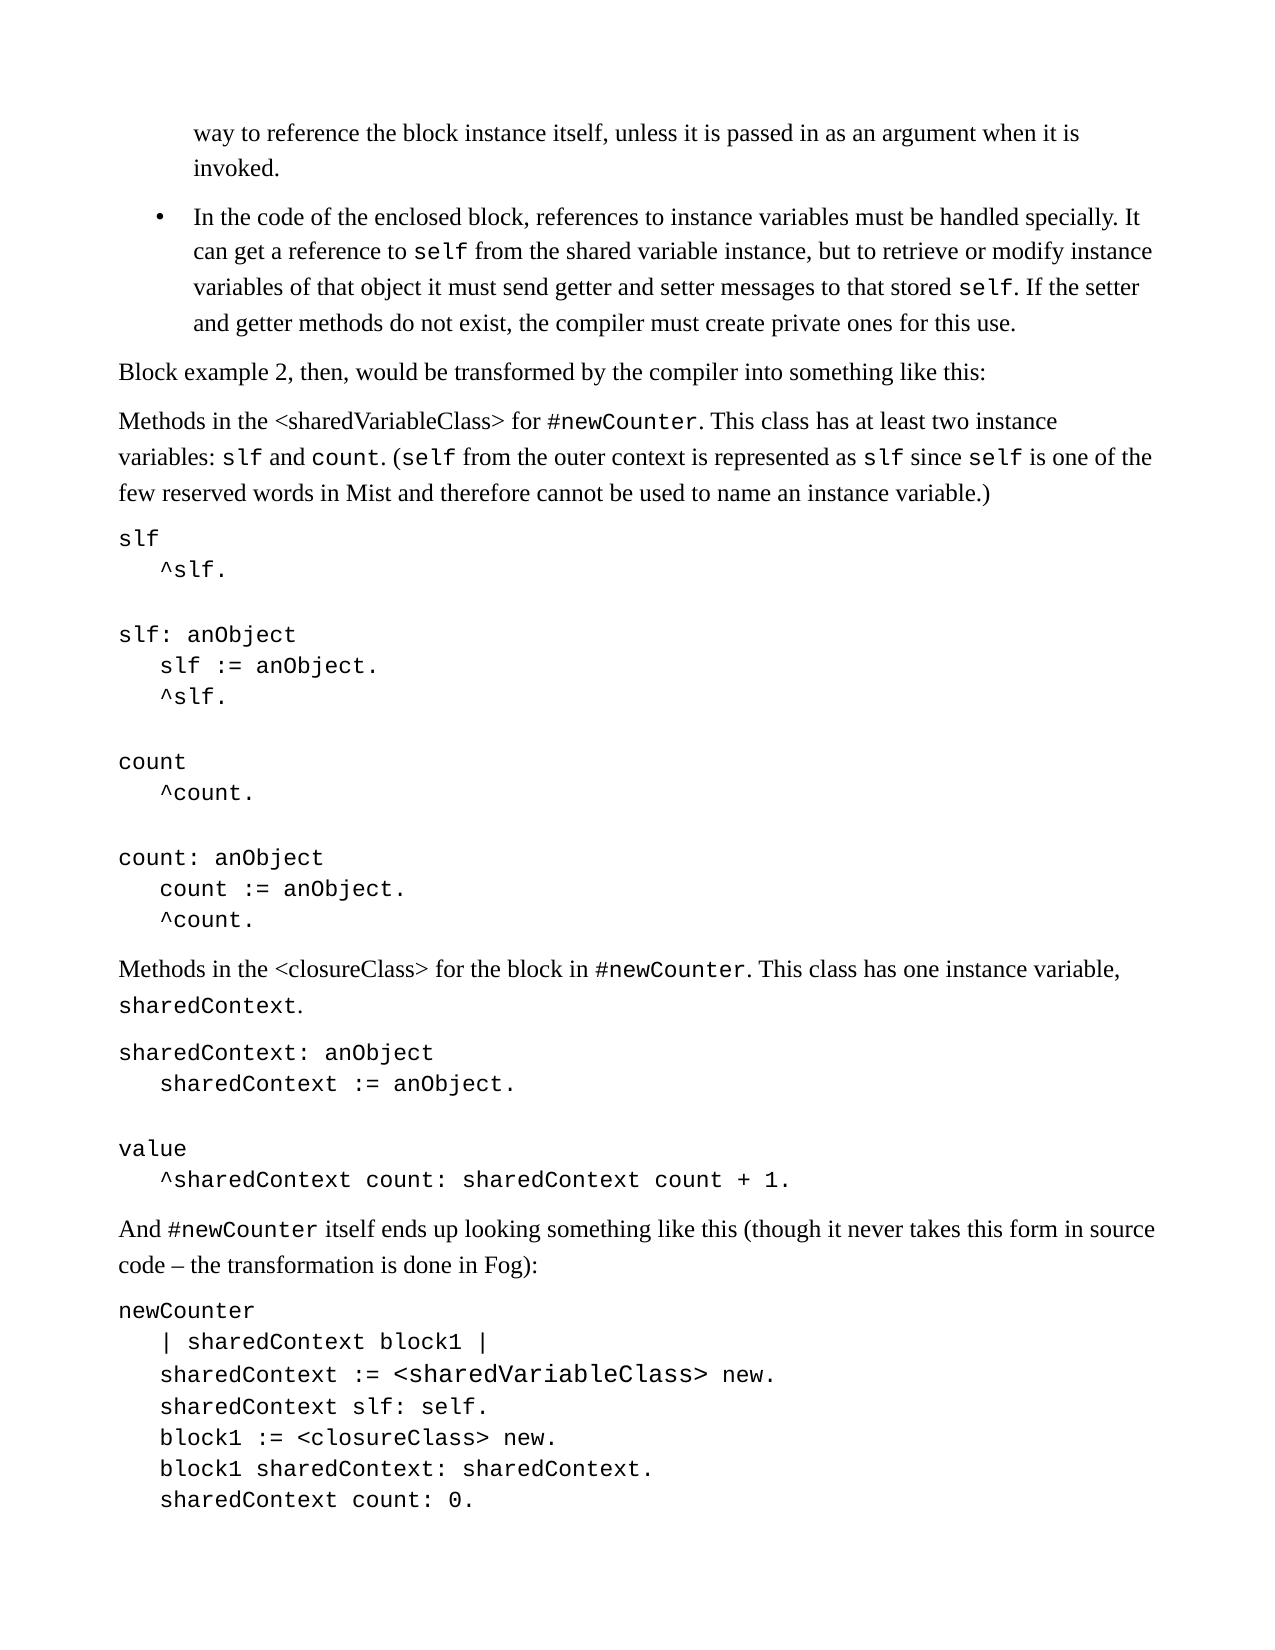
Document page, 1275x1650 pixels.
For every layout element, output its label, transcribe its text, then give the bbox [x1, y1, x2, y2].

text slf [118, 527, 1157, 553]
text ^count. [118, 908, 1157, 934]
text slf := anObject. [118, 654, 1157, 680]
text count [118, 750, 1157, 776]
text sharedContext := anObject. [118, 1072, 1157, 1098]
text sharedContext := <sharedVariableClass> new. [118, 1361, 1157, 1390]
text sharedContext: anObject [118, 1041, 1157, 1067]
text Block example 2, then, would be transformed by the compiler into something like this: [118, 357, 1157, 386]
text sharedContext slf: self. [118, 1395, 1157, 1421]
text | sharedContext block1 | [118, 1330, 1157, 1356]
text ^slf. [118, 558, 1157, 584]
text ^slf. [118, 685, 1157, 711]
text sharedContext count: 0. [118, 1488, 1157, 1514]
text Methods in the <sharedVariableClass> for #newCounter. This class has at least two instance variables: slf and count. (self from the outer context is represented as slf since self is one of the few reserved words in Mist and therefore cannot be used to name an instance variable.) [118, 406, 1157, 507]
list In the code of the enclosed block, references to instance variables must be handled specially. It can get a reference to self from the shared variable instance, but to retrieve or modify instance variables of that object it must send getter and setter messages to that stored self. If the setter and getter methods do not exist, the compiler must create private ones for this use. [156, 202, 1157, 337]
text And #newCounter itself ends up looking something like this (though it never takes this form in source code – the transformation is done in Fog): [118, 1214, 1157, 1279]
text Methods in the <closureClass> for the block in #newCounter. This class has one instance variable, sharedContext. [118, 954, 1157, 1021]
text ^sharedContext count: sharedContext count + 1. [118, 1168, 1157, 1194]
text value [118, 1137, 1157, 1163]
list way to reference the block instance itself, unless it is passed in as an argument when it is invoked. [156, 118, 1157, 181]
text block1 := <closureClass> new. [118, 1426, 1157, 1452]
text count := anObject. [118, 877, 1157, 903]
text count: anObject [118, 846, 1157, 872]
text slf: anObject [118, 623, 1157, 649]
text newCounter [118, 1299, 1157, 1325]
text block1 sharedContext: sharedContext. [118, 1457, 1157, 1483]
text ^count. [118, 781, 1157, 807]
